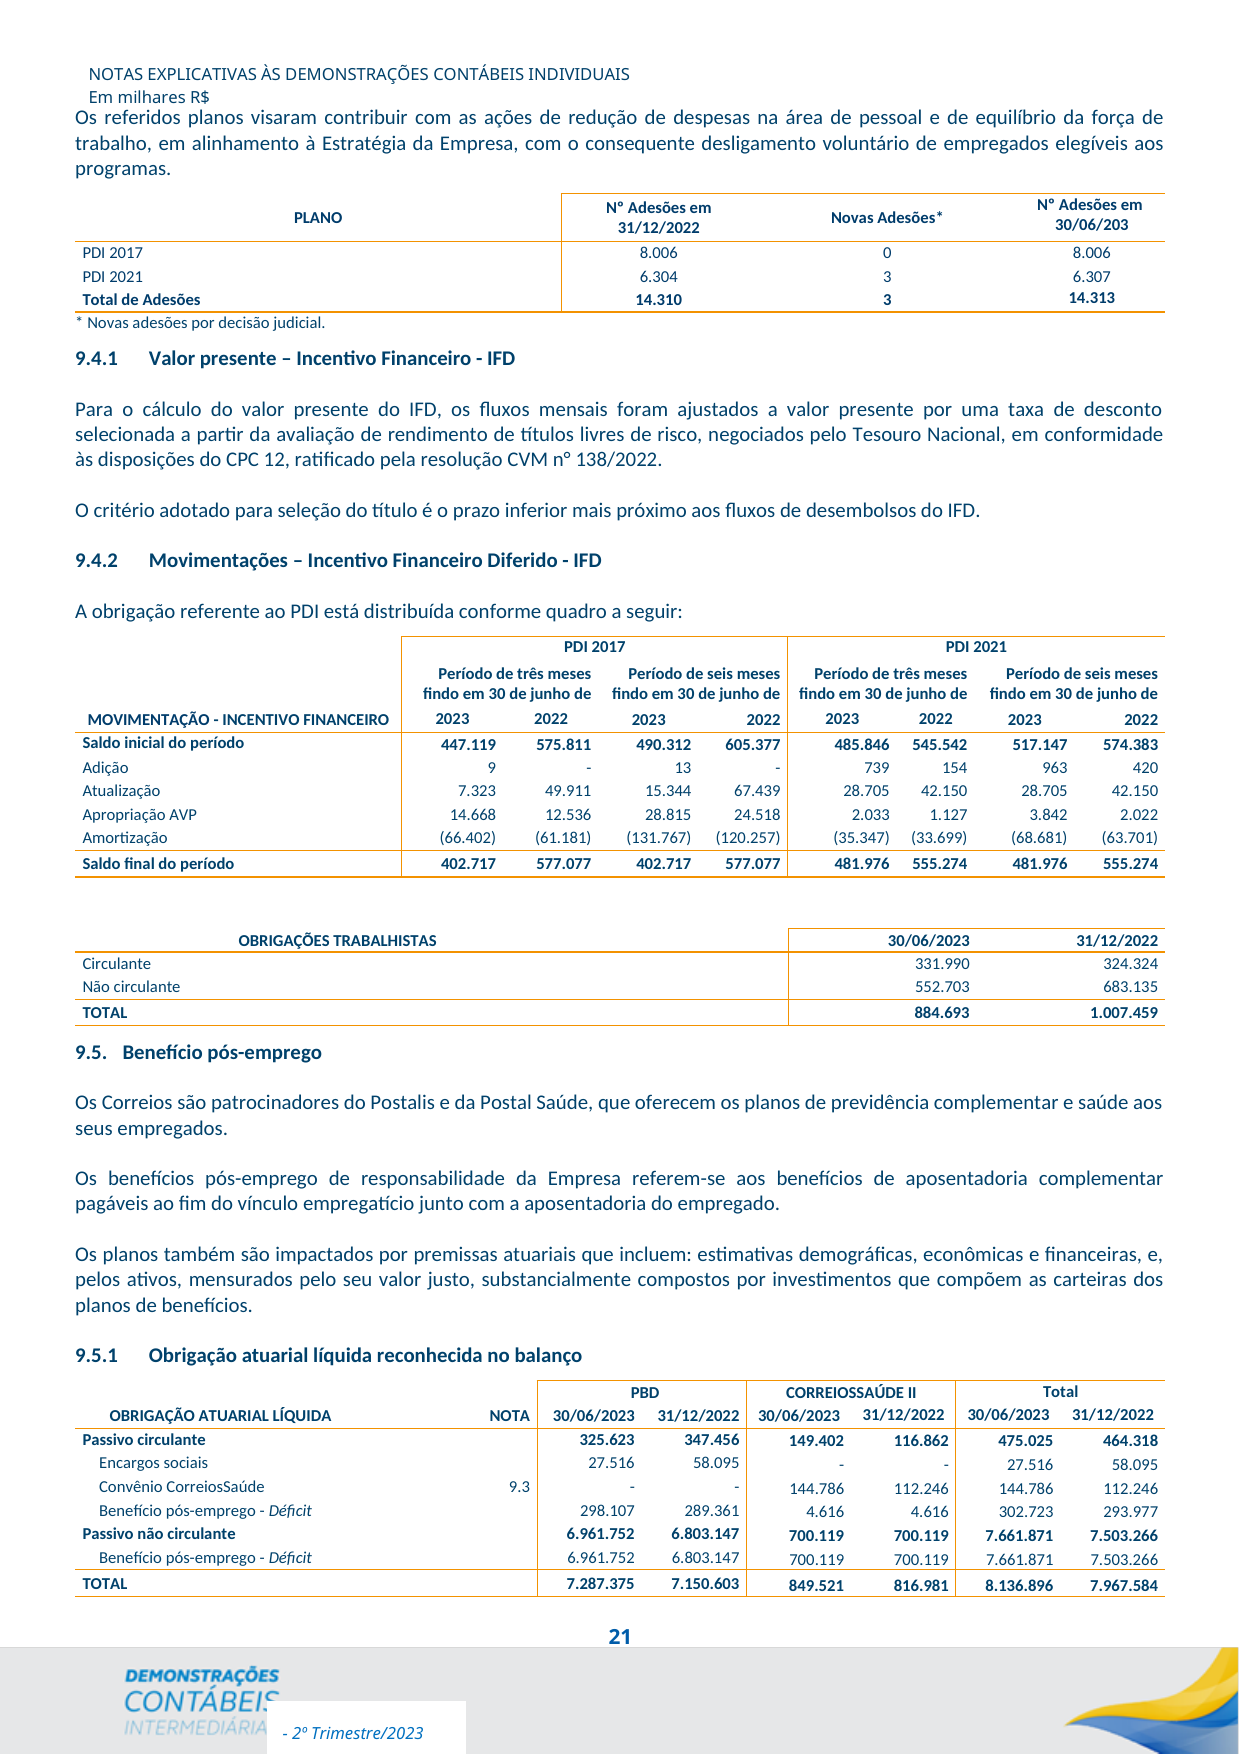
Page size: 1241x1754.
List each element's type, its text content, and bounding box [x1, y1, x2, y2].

table_cell 42.150 [1075, 779, 1165, 802]
text Os Correios são patrocinadores do Postalis e da Postal Saúde, que oferecem os planos de previdência complementar e saúde aos seus empregados. [75, 1089, 1165, 1140]
table_cell 58.095 [1061, 1451, 1165, 1475]
table_cell 31/12/2022 [851, 1404, 955, 1427]
table_cell 31/12/2022 [1061, 1404, 1165, 1427]
table_cell 13 [599, 755, 698, 779]
table_cell Apropriação AVP [75, 803, 401, 826]
table_header [366, 1380, 537, 1404]
table_cell 7.503.266 [1061, 1522, 1165, 1546]
table_cell TOTAL [75, 1570, 366, 1596]
table_cell 7.661.871 [956, 1546, 1061, 1569]
table_cell 574.383 [1075, 733, 1165, 755]
table_header [75, 636, 401, 659]
table_cell [75, 659, 401, 708]
table_cell 884.693 [789, 1000, 977, 1025]
table_cell 14.313 [1018, 288, 1165, 311]
table_cell 30/06/2023 [956, 1404, 1061, 1427]
table_cell Saldo inicial do período [75, 733, 401, 755]
table_cell [600, 953, 788, 975]
table_cell 6.803.147 [642, 1522, 746, 1546]
table_cell (33.699) [897, 826, 974, 850]
picture [0, 1646, 1240, 1754]
table_cell 3 [756, 288, 1018, 311]
table_cell 331.990 [789, 953, 977, 975]
table_cell 149.402 [747, 1429, 851, 1451]
table_cell 28.705 [788, 779, 897, 802]
table_cell 605.377 [699, 733, 787, 755]
table_cell 58.095 [642, 1451, 746, 1475]
table_cell 517.147 [975, 733, 1074, 755]
table_cell 347.456 [642, 1429, 746, 1451]
table_cell 42.150 [897, 779, 974, 802]
table_cell [366, 1570, 537, 1596]
table_cell 12.536 [503, 803, 598, 826]
table_cell [366, 1522, 537, 1546]
table_cell 816.981 [851, 1570, 955, 1596]
subtitle Movimentações – Incentivo Financeiro Diferido - IFD [75, 547, 1165, 573]
table_cell 144.786 [747, 1475, 851, 1498]
table_cell Período de três meses findo em 30 de junho de [788, 659, 974, 708]
table_cell 2023 [788, 708, 897, 732]
table_cell Encargos sociais [75, 1451, 366, 1475]
table_cell 7.503.266 [1061, 1546, 1165, 1569]
table_header PDI 2021 [788, 637, 1165, 659]
table_cell 6.307 [1018, 264, 1165, 288]
table_cell Circulante [75, 953, 600, 975]
table_cell PDI 2017 [75, 242, 561, 264]
table_cell 325.623 [538, 1429, 642, 1451]
table_header PDI 2017 [402, 637, 787, 659]
table_cell 298.107 [538, 1498, 642, 1522]
table_cell 700.119 [851, 1522, 955, 1546]
table_cell 481.976 [788, 851, 897, 876]
table_cell 963 [975, 755, 1074, 779]
table_cell 67.439 [699, 779, 787, 802]
table_cell 293.977 [1061, 1498, 1165, 1522]
subtitle Valor presente – Incentivo Financeiro - IFD [75, 345, 1165, 371]
text O critério adotado para seleção do título é o prazo inferior mais próximo aos fluxos de desembolsos do IFD. [75, 497, 1165, 522]
table_cell (131.767) [599, 826, 698, 850]
table_cell 2022 [1075, 708, 1165, 732]
table_cell Passivo circulante [75, 1429, 366, 1451]
table_cell 577.077 [699, 851, 787, 876]
table_cell TOTAL [75, 1000, 600, 1025]
table_cell 481.976 [975, 851, 1074, 876]
table_cell 30/06/2023 [747, 1404, 851, 1427]
subtitle Obrigação atuarial líquida reconhecida no balanço [75, 1342, 1165, 1368]
subtitle Benefício pós-emprego [75, 1039, 1165, 1064]
table_cell - [642, 1475, 746, 1498]
table_cell 30/06/2023 [538, 1404, 642, 1427]
table_header [75, 1380, 366, 1404]
table_cell 324.324 [977, 953, 1165, 975]
table_cell Passivo não circulante [75, 1522, 366, 1546]
table_cell [600, 1000, 788, 1025]
table_cell 700.119 [747, 1546, 851, 1569]
table_cell Amortização [75, 826, 401, 850]
table_cell 2022 [897, 708, 974, 732]
table_cell 475.025 [956, 1429, 1061, 1451]
table_header Nº Adesões em 31/12/2022 [562, 194, 756, 241]
table_cell 2023 [975, 708, 1074, 732]
table_cell NOTA [366, 1404, 537, 1427]
table_cell PDI 2021 [75, 264, 561, 288]
table_cell Período de seis meses findo em 30 de junho de [599, 659, 787, 708]
table_header 31/12/2022 [977, 929, 1165, 951]
table_cell 116.862 [851, 1429, 955, 1451]
table_cell - [538, 1475, 642, 1498]
text Para o cálculo do valor presente do IFD, os fluxos mensais foram ajustados a valor presente por uma taxa de desconto selecionada a partir da avaliação de rendimento de títulos livres de risco, negociados pelo Tesouro Nacional, em conformidade às disposições do CPC 12, ratificado pela resolução CVM n° 138/2022. [75, 396, 1165, 472]
table_cell 683.135 [977, 975, 1165, 999]
table_cell Total de Adesões [75, 288, 561, 311]
table_cell 555.274 [897, 851, 974, 876]
table_cell 1.127 [897, 803, 974, 826]
table_header PLANO [75, 193, 561, 241]
table_cell 3 [756, 264, 1018, 288]
table_cell Saldo final do período [75, 851, 401, 876]
table_cell 577.077 [503, 851, 598, 876]
table_cell 31/12/2022 [642, 1404, 746, 1427]
table_cell 739 [788, 755, 897, 779]
table_cell 289.361 [642, 1498, 746, 1522]
table_header Nº Adesões em 30/06/203 [1018, 194, 1165, 241]
table_cell 2.022 [1075, 803, 1165, 826]
table_cell 14.668 [402, 803, 503, 826]
table_cell - [699, 755, 787, 779]
table_cell 8.006 [1018, 242, 1165, 264]
table_cell 575.811 [503, 733, 598, 755]
table_cell [366, 1451, 537, 1475]
table_cell 849.521 [747, 1570, 851, 1596]
table_cell 2022 [503, 708, 598, 732]
table_cell Atualização [75, 779, 401, 802]
table_cell 402.717 [402, 851, 503, 876]
table_cell [366, 1498, 537, 1522]
table_cell Período de seis meses findo em 30 de junho de [975, 659, 1165, 708]
text Os benefícios pós-emprego de responsabilidade da Empresa referem-se aos benefícios de aposentadoria complementar pagáveis ao fim do vínculo empregatício junto com a aposentadoria do empregado. [75, 1165, 1165, 1216]
table_cell 700.119 [747, 1522, 851, 1546]
table_cell 485.846 [788, 733, 897, 755]
table_cell 6.961.752 [538, 1522, 642, 1546]
table_cell 464.318 [1061, 1429, 1165, 1451]
table_cell 402.717 [599, 851, 698, 876]
table_cell 7.287.375 [538, 1570, 642, 1596]
table_cell 552.703 [789, 975, 977, 999]
table_cell 8.006 [562, 242, 756, 264]
table_cell 144.786 [956, 1475, 1061, 1498]
table_cell 2023 [402, 708, 503, 732]
table_cell 2022 [699, 708, 787, 732]
table_cell 302.723 [956, 1498, 1061, 1522]
table_cell 8.136.896 [956, 1570, 1061, 1596]
table_cell [600, 975, 788, 999]
table_header Novas Adesões* [756, 194, 1018, 241]
table_cell Benefício pós-emprego - Déficit [75, 1498, 366, 1522]
table_cell MOVIMENTAÇÃO - INCENTIVO FINANCEIRO [75, 708, 401, 732]
table_cell 112.246 [1061, 1475, 1165, 1498]
table_cell 154 [897, 755, 974, 779]
table_cell 7.150.603 [642, 1570, 746, 1596]
table_cell 447.119 [402, 733, 503, 755]
table_cell 490.312 [599, 733, 698, 755]
table_cell (66.402) [402, 826, 503, 850]
table_header CORREIOSSAÚDE II [747, 1381, 955, 1404]
table_cell 545.542 [897, 733, 974, 755]
text Os planos também são impactados por premissas atuariais que incluem: estimativas demográficas, econômicas e financeiras, e, pelos ativos, mensurados pelo seu valor justo, substancialmente compostos por investimentos que compõem as carteiras dos planos de benefícios. [75, 1241, 1165, 1317]
table_cell 7.967.584 [1061, 1570, 1165, 1596]
table_cell 1.007.459 [977, 1000, 1165, 1025]
table_cell 112.246 [851, 1475, 955, 1498]
table_cell 420 [1075, 755, 1165, 779]
table_cell 9 [402, 755, 503, 779]
table_header PBD [538, 1381, 746, 1404]
table_cell 14.310 [562, 288, 756, 311]
table_header 30/06/2023 [789, 929, 977, 951]
table_header Total Total [956, 1381, 1165, 1404]
table_cell (68.681) [975, 826, 1074, 850]
table_cell Adição [75, 755, 401, 779]
table_cell Não circulante [75, 975, 600, 999]
table_cell 4.616 [851, 1498, 955, 1522]
table_cell 700.119 [851, 1546, 955, 1569]
table_header [600, 928, 788, 951]
table_cell 2.033 [788, 803, 897, 826]
table_cell (120.257) [699, 826, 787, 850]
table_cell 6.304 [562, 264, 756, 288]
table_cell 6.961.752 [538, 1546, 642, 1569]
table_cell 0 [756, 242, 1018, 264]
text A obrigação referente ao PDI está distribuída conforme quadro a seguir: [75, 598, 1165, 623]
table_cell 555.274 [1075, 851, 1165, 876]
table_cell 3.842 [975, 803, 1074, 826]
table_cell 28.815 [599, 803, 698, 826]
text Os referidos planos visaram contribuir com as ações de redução de despesas na área de pessoal e de equilíbrio da força de trabalho, em alinhamento à Estratégia da Empresa, com o consequente desligamento voluntário de empregados elegíveis aos programas. [75, 114, 1165, 181]
table_cell 6.803.147 [642, 1546, 746, 1569]
table_cell - [747, 1451, 851, 1475]
table_cell 27.516 [956, 1451, 1061, 1475]
table_cell (61.181) [503, 826, 598, 850]
table_cell 15.344 [599, 779, 698, 802]
table_cell [366, 1546, 537, 1569]
text * Novas adesões por decisão judicial. [75, 313, 1165, 333]
table_cell - [503, 755, 598, 779]
table_cell 7.661.871 [956, 1522, 1061, 1546]
table_header OBRIGAÇÕES TRABALHISTAS [75, 928, 600, 951]
table_cell (35.347) [788, 826, 897, 850]
table_cell 49.911 [503, 779, 598, 802]
table_cell 27.516 [538, 1451, 642, 1475]
table_cell 4.616 [747, 1498, 851, 1522]
table_cell Convênio CorreiosSaúde [75, 1475, 366, 1498]
table_cell - [851, 1451, 955, 1475]
table_cell [366, 1429, 537, 1451]
table_cell 7.323 [402, 779, 503, 802]
table_cell 24.518 [699, 803, 787, 826]
table_cell 9.3 [366, 1475, 537, 1498]
table_cell (63.701) [1075, 826, 1165, 850]
table_cell 2023 [599, 708, 698, 732]
table_cell 28.705 [975, 779, 1074, 802]
table_cell Período de três meses findo em 30 de junho de [402, 659, 598, 708]
table_cell Benefício pós-emprego - Déficit [75, 1546, 366, 1569]
table_cell OBRIGAÇÃO ATUARIAL LÍQUIDA [75, 1404, 366, 1427]
